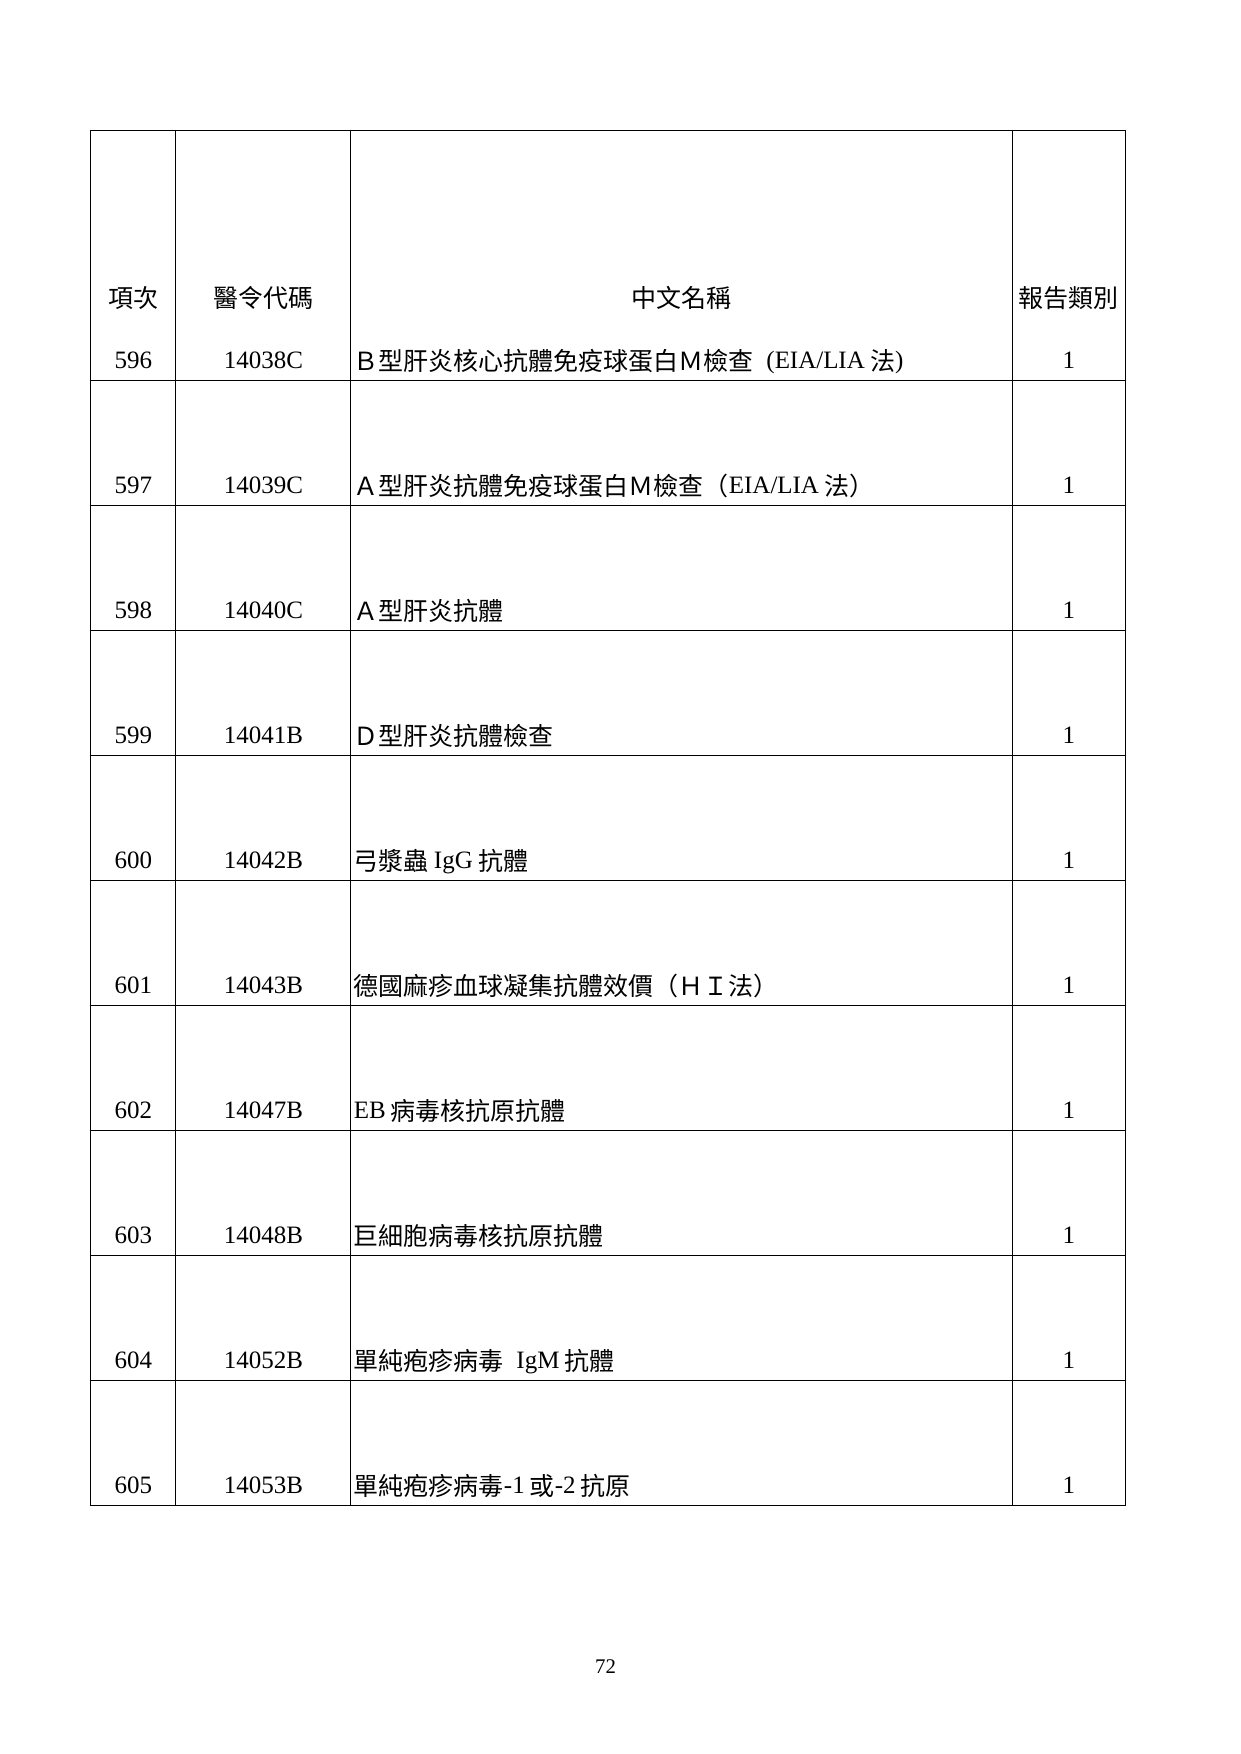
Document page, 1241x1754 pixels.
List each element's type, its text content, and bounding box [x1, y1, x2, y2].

table_cell 德國麻疹血球凝集抗體效價（ＨＩ法） [351, 881, 1012, 1005]
table_cell 1 [1013, 1381, 1125, 1505]
table_cell 600 [91, 756, 175, 880]
table_cell 14042B [176, 756, 350, 880]
table_cell [1126, 255, 1240, 380]
table_cell 弓漿蟲IgG 抗體 [351, 756, 1012, 880]
table_cell 598 [91, 506, 175, 630]
table_header [1126, 130, 1240, 255]
table_cell 604 [91, 1256, 175, 1380]
table_cell 1 [1013, 881, 1125, 1005]
table_cell 14052B [176, 1256, 350, 1380]
table_cell 1 [1013, 381, 1125, 505]
table_cell [1126, 380, 1240, 505]
table_cell Ｂ型肝炎核心抗體免疫球蛋白Ｍ檢查 (EIA/LIA法) [351, 255, 1012, 380]
table_cell 14048B [176, 1131, 350, 1255]
table_cell 14043B [176, 881, 350, 1005]
table_cell 596 [91, 255, 175, 380]
table_cell 605 [91, 1381, 175, 1505]
table_cell 單純疱疹病毒-1或-2抗原 [351, 1381, 1012, 1505]
table_cell 1 [1013, 756, 1125, 880]
table_cell [1126, 1380, 1240, 1505]
table_cell 597 [91, 381, 175, 505]
table_cell Ａ型肝炎抗體 [351, 506, 1012, 630]
table_cell 1 [1013, 1256, 1125, 1380]
table_header [91, 131, 175, 380]
table_cell 599 [91, 631, 175, 755]
table_header [1013, 131, 1125, 380]
table_header [351, 131, 1012, 380]
table_cell [1126, 755, 1240, 880]
table_cell 1 [1013, 506, 1125, 630]
table_cell 14053B [176, 1381, 350, 1505]
table_cell 1 [1013, 255, 1125, 380]
table_cell Ｄ型肝炎抗體檢查 [351, 631, 1012, 755]
table_cell [1126, 880, 1240, 1005]
table_cell 1 [1013, 1131, 1125, 1255]
table_cell 14047B [176, 1006, 350, 1130]
table_cell EB病毒核抗原抗體 [351, 1006, 1012, 1130]
table_header [176, 131, 350, 380]
table_cell 602 [91, 1006, 175, 1130]
table_cell [1126, 1255, 1240, 1380]
table_cell 14041B [176, 631, 350, 755]
table_cell 1 [1013, 1006, 1125, 1130]
table_cell [1126, 1130, 1240, 1255]
table_cell 1 [1013, 631, 1125, 755]
table_cell 單純疱疹病毒 IgM抗體 [351, 1256, 1012, 1380]
table_cell 603 [91, 1131, 175, 1255]
table_cell 14039C [176, 381, 350, 505]
table_cell 14038C [176, 255, 350, 380]
table_cell [1126, 1005, 1240, 1130]
table_cell Ａ型肝炎抗體免疫球蛋白Ｍ檢查（EIA/LIA法） [351, 381, 1012, 505]
table_cell 601 [91, 881, 175, 1005]
table_cell [1126, 630, 1240, 755]
table_cell 14040C [176, 506, 350, 630]
table_cell [1126, 505, 1240, 630]
table_cell 巨細胞病毒核抗原抗體 [351, 1131, 1012, 1255]
